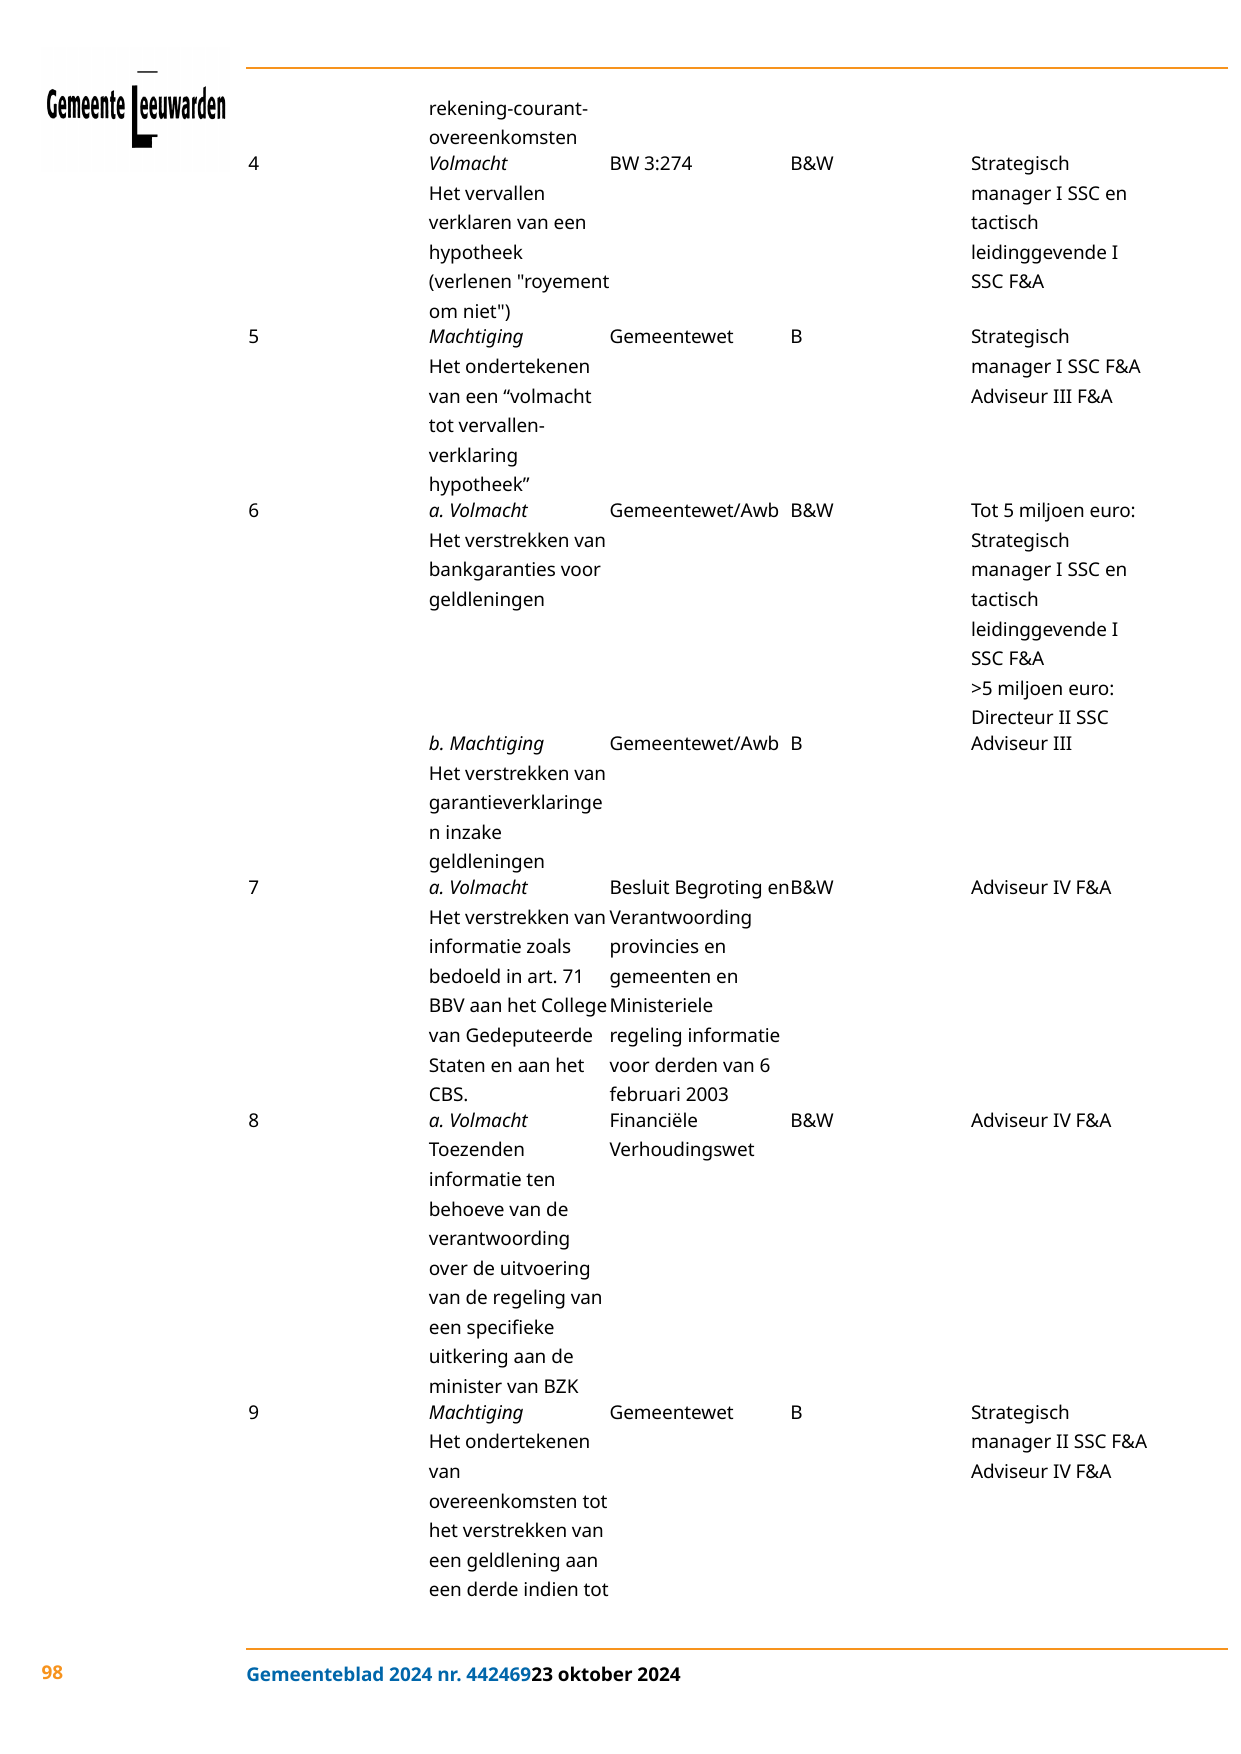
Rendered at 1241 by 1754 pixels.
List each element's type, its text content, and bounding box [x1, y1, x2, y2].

table_cell b. Machtiging Het verstrekken van garantieverklaringen inzake geldleningen [429, 730, 609, 874]
table_cell Strategisch manager I SSC en tactisch leidinggevende I SSC F&A [971, 150, 1152, 324]
table_cell a. Volmacht Het verstrekken van informatie zoals bedoeld in art. 71 BBV aan het College van Gedeputeerde Staten en aan het CBS. [429, 874, 609, 1107]
table_cell B [790, 324, 971, 497]
table_cell B&W [790, 874, 971, 1107]
table_cell Strategisch manager II SSC F&A Adviseur IV F&A [971, 1399, 1152, 1602]
table_cell 7 [248, 874, 429, 1107]
table_cell Adviseur III [971, 730, 1152, 874]
table_cell [609, 95, 790, 150]
table_cell 4 [248, 150, 429, 324]
table_cell Adviseur IV F&A [971, 874, 1152, 1107]
table_cell Strategisch manager I SSC F&A Adviseur III F&A [971, 324, 1152, 497]
table_cell rekening-courant-overeenkomsten [429, 95, 609, 150]
table_cell Gemeentewet [609, 1399, 790, 1602]
table_cell [971, 95, 1152, 150]
table_cell B [790, 1399, 971, 1602]
table_cell Gemeentewet/Awb [609, 730, 790, 874]
table_cell Gemeentewet [609, 324, 790, 497]
table_cell 5 [248, 324, 429, 497]
table_cell Machtiging Het ondertekenen van overeenkomsten tot het verstrekken van een geldlening aan een derde indien tot [429, 1399, 609, 1602]
table_cell Volmacht Het vervallen verklaren van een hypotheek (verlenen "royement om niet") [429, 150, 609, 324]
table_cell Machtiging Het ondertekenen van een “volmacht tot vervallen-verklaring hypotheek” [429, 324, 609, 497]
table_cell a. Volmacht Het verstrekken van bankgaranties voor geldleningen [429, 498, 609, 730]
table_cell 6 [248, 498, 429, 730]
table_cell Adviseur IV F&A [971, 1107, 1152, 1399]
table_cell [248, 730, 429, 874]
table_cell Gemeentewet/Awb [609, 498, 790, 730]
table_cell B&W [790, 498, 971, 730]
table_cell B&W [790, 150, 971, 324]
table_cell [790, 95, 971, 150]
table_cell a. Volmacht Toezenden informatie ten behoeve van de verantwoording over de uitvoering van de regeling van een specifieke uitkering aan de minister van BZK [429, 1107, 609, 1399]
table_cell 9 [248, 1399, 429, 1602]
table_cell BW 3:274 [609, 150, 790, 324]
table_cell B&W [790, 1107, 971, 1399]
picture [41, 47, 231, 172]
table_cell 8 [248, 1107, 429, 1399]
table_cell Financiële Verhoudingswet [609, 1107, 790, 1399]
table_cell B [790, 730, 971, 874]
table_cell Besluit Begroting en Verantwoording provincies en gemeenten en Ministeriele regeling informatie voor derden van 6 februari 2003 [609, 874, 790, 1107]
table_cell Tot 5 miljoen euro: Strategisch manager I SSC en tactisch leidinggevende I SSC F&A >5 miljoen euro: Directeur II SSC [971, 498, 1152, 730]
table_cell [248, 95, 429, 150]
